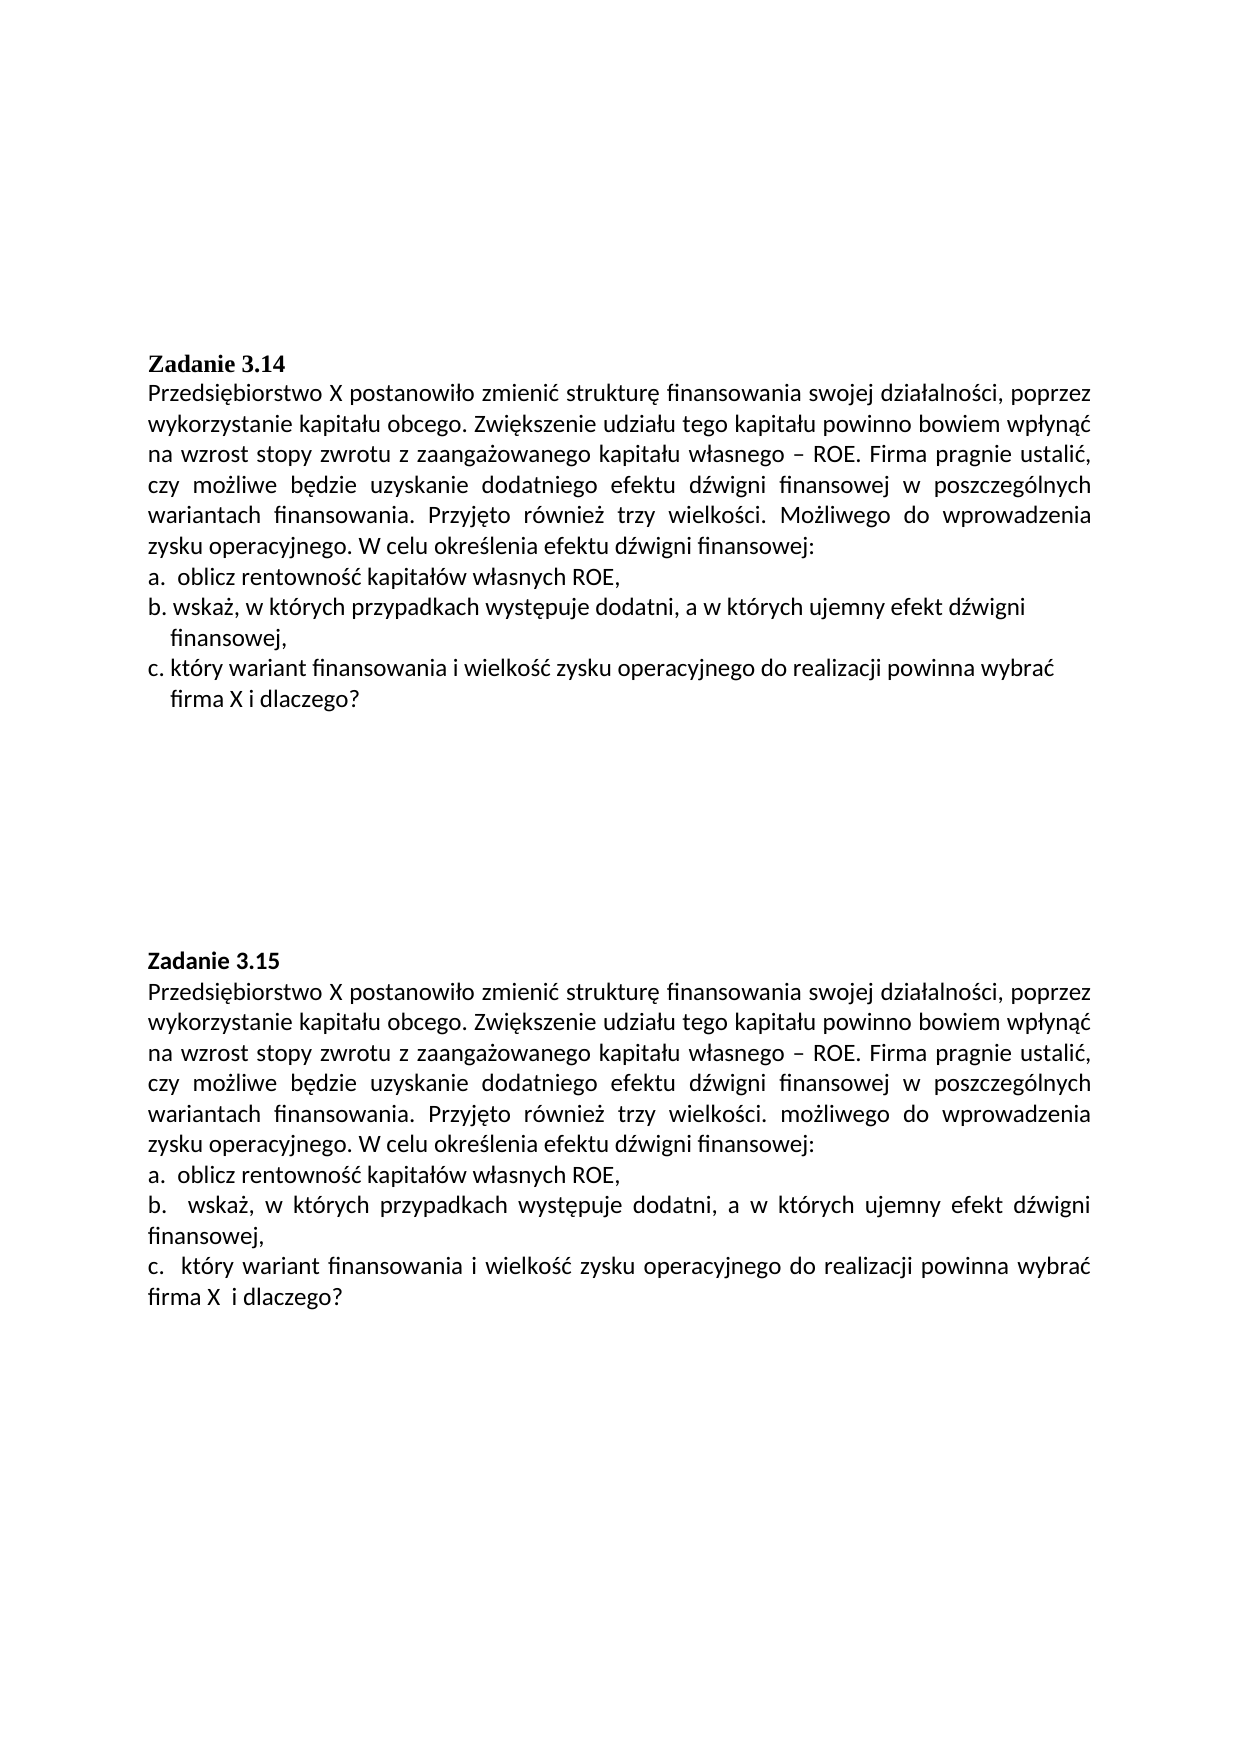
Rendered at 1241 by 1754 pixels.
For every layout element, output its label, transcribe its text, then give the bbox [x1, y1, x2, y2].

text a. oblicz rentowność kapitałów własnych ROE, [148, 561, 1093, 591]
text Przedsiębiorstwo X postanowiło zmienić strukturę finansowania swojej działalności, poprzez wykorzystanie kapitału obcego. Zwiększenie udziału tego kapitału powinno bowiem wpłynąć na wzrost stopy zwrotu z zaangażowanego kapitału własnego – ROE. Firma pragnie ustalić, czy możliwe będzie uzyskanie dodatniego efektu dźwigni finansowej w poszczególnych wariantach finansowania. Przyjęto również trzy wielkości. Możliwego do wprowadzenia zysku operacyjnego. W celu określenia efektu dźwigni finansowej: [148, 378, 1093, 561]
text Zadanie 3.14 [148, 349, 1093, 378]
text Przedsiębiorstwo X postanowiło zmienić strukturę finansowania swojej działalności, poprzez wykorzystanie kapitału obcego. Zwiększenie udziału tego kapitału powinno bowiem wpłynąć na wzrost stopy zwrotu z zaangażowanego kapitału własnego – ROE. Firma pragnie ustalić, czy możliwe będzie uzyskanie dodatniego efektu dźwigni finansowej w poszczególnych wariantach finansowania. Przyjęto również trzy wielkości. możliwego do wprowadzenia zysku operacyjnego. W celu określenia efektu dźwigni finansowej: [148, 976, 1093, 1159]
text a. oblicz rentowność kapitałów własnych ROE, [148, 1159, 1093, 1189]
text firma X i dlaczego? [148, 683, 1093, 713]
text Zadanie 3.15 [148, 945, 1093, 976]
text b. wskaż, w których przypadkach występuje dodatni, a w których ujemny efekt dźwigni finansowej, [148, 1189, 1093, 1250]
text c. który wariant finansowania i wielkość zysku operacyjnego do realizacji powinna wybrać firma X i dlaczego? [148, 1250, 1093, 1311]
text b. wskaż, w których przypadkach występuje dodatni, a w których ujemny efekt dźwigni [148, 591, 1093, 622]
text c. który wariant finansowania i wielkość zysku operacyjnego do realizacji powinna wybrać [148, 652, 1093, 683]
text finansowej, [148, 622, 1093, 652]
